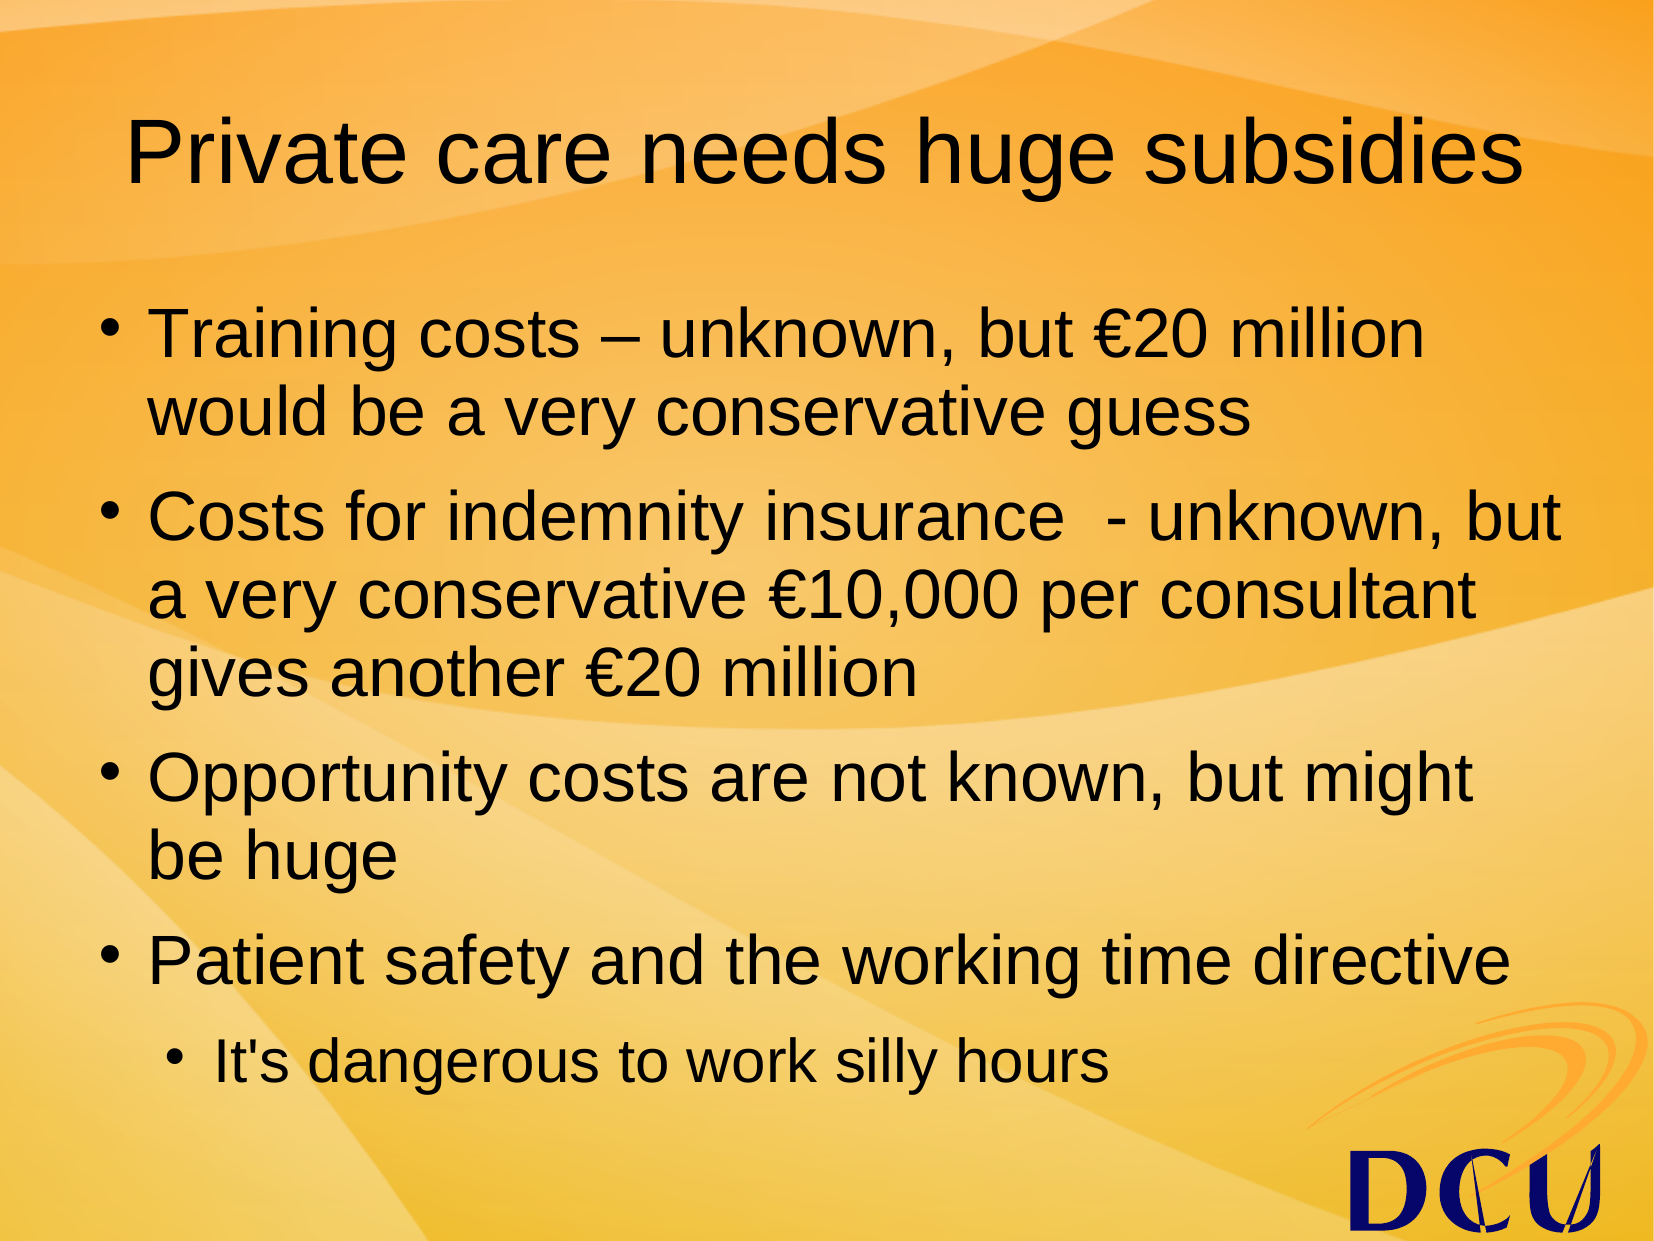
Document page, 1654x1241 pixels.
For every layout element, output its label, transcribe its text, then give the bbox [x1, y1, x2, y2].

title Private care needs huge subsidies [82, 56, 1570, 249]
picture [0, 0, 1654, 1241]
list Training costs – unknown, but €20 million would be a very conservative guess Costs for indemnity insurance - unknown, but a very conservative €10,000 per consultant gives another €20 million Opportunity costs are not known, but might be huge Patient safety and the working time directive It's dangerous to work silly hours [82, 290, 1570, 1108]
